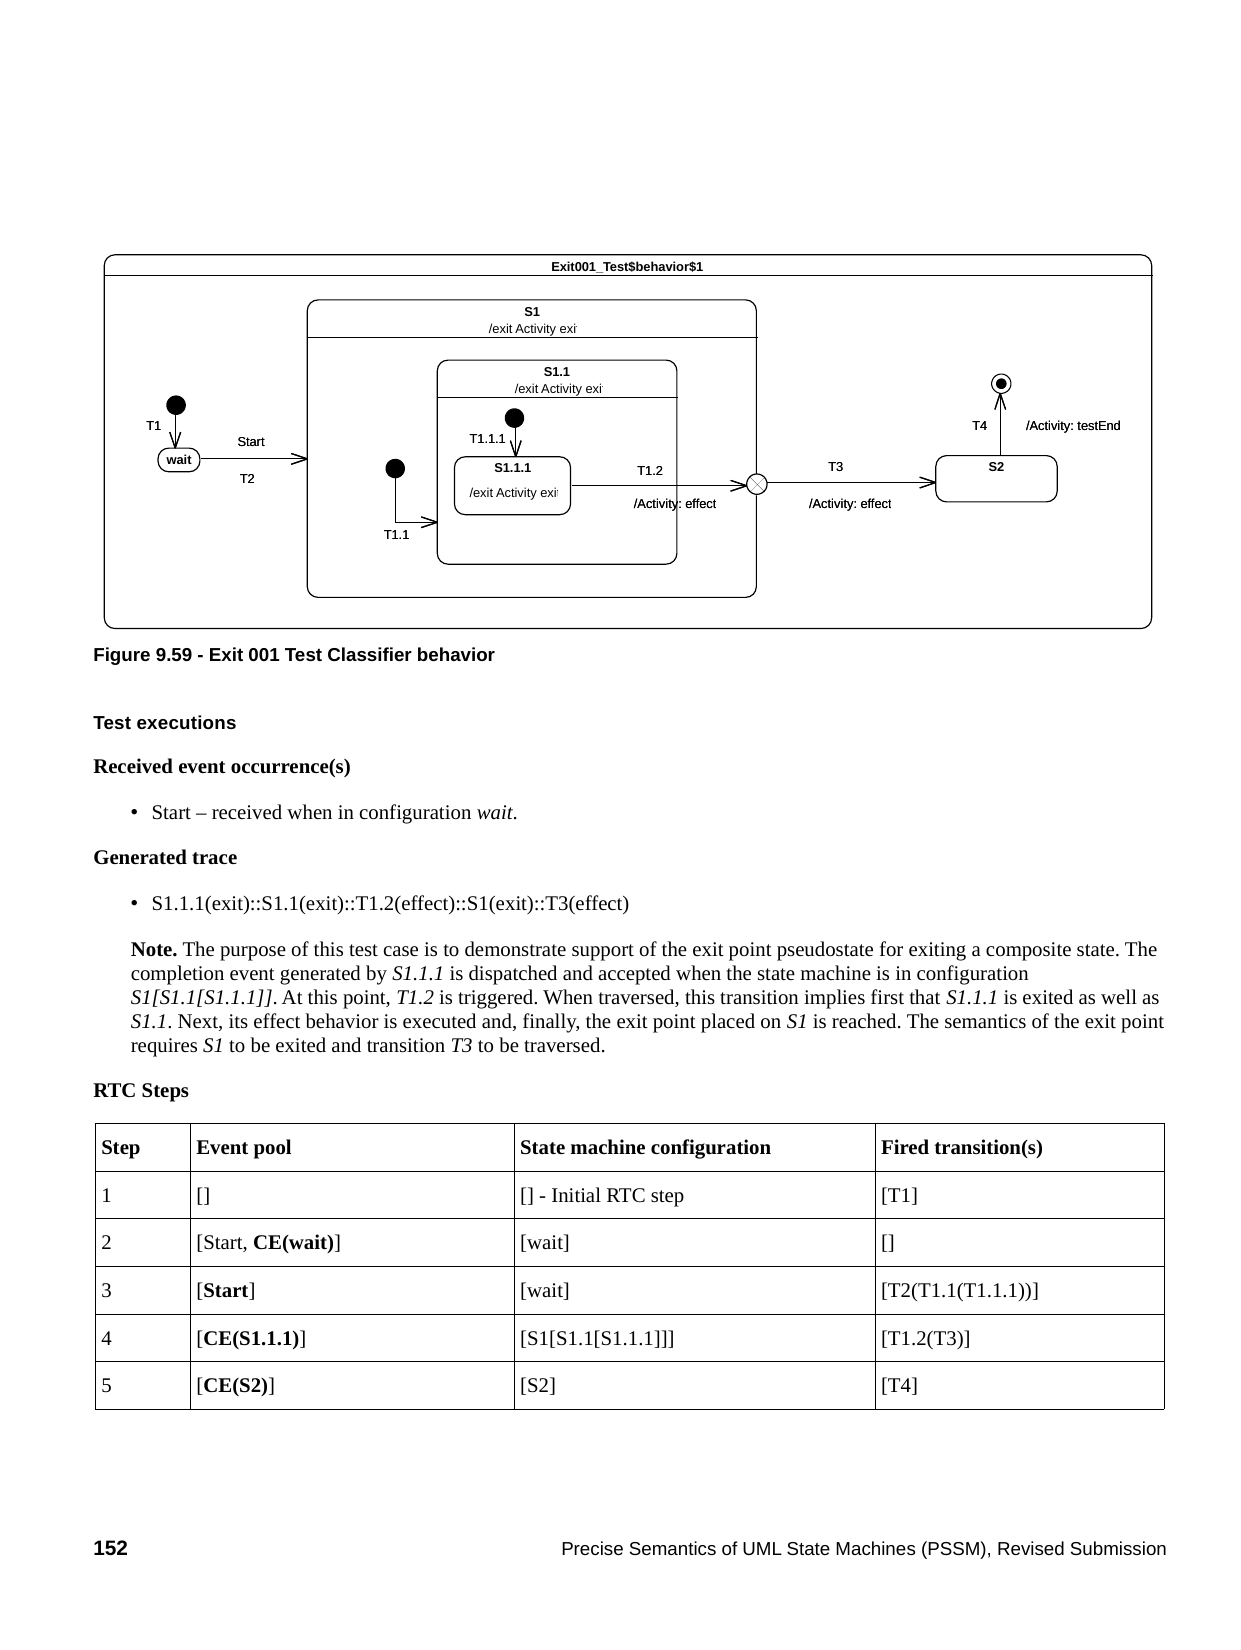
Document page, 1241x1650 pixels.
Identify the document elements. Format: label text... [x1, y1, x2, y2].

table_header [191, 1124, 514, 1171]
table_cell [515, 1362, 875, 1409]
table_cell [96, 1219, 190, 1266]
table_cell [96, 1315, 190, 1361]
table_header [876, 1124, 1164, 1171]
table_cell [876, 1362, 1164, 1409]
text Received event occurrence(s) [93, 754, 1164, 778]
table_cell [191, 1172, 514, 1218]
text RTC Steps [93, 1078, 1164, 1102]
table_cell [96, 1267, 190, 1314]
table_cell [191, 1315, 514, 1361]
table_cell [876, 1219, 1164, 1266]
table_cell [515, 1315, 875, 1361]
table_cell [96, 1362, 190, 1409]
table_cell [191, 1362, 514, 1409]
subtitle Test executions [93, 712, 1164, 733]
table_cell [515, 1172, 875, 1218]
table_cell [876, 1315, 1164, 1361]
text Generated trace [93, 845, 1164, 869]
table_cell [96, 1172, 190, 1218]
table_cell [876, 1267, 1164, 1314]
text Figure 9.59 - Exit 001 Test Classifier behavior [93, 243, 1164, 666]
text Note. The purpose of this test case is to demonstrate support of the exit point pseudostate for exiting a composite state. The completion event generated by S1.1.1 is dispatched and accepted when the state machine is in configuration S1[S1.1[S1.1.1]]. At this point, T1.2 is triggered. When traversed, this transition implies first that S1.1.1 is exited as well as S1.1. Next, its effect behavior is executed and, finally, the exit point placed on S1 is reached. The semantics of the exit point requires S1 to be exited and transition T3 to be traversed. [131, 936, 1164, 1057]
list S1.1.1(exit)::S1.1(exit)::T1.2(effect)::S1(exit)::T3(effect) [131, 890, 1164, 915]
table_cell [515, 1267, 875, 1314]
table_cell [191, 1219, 514, 1266]
list Start – received when in configuration wait. [131, 799, 1164, 824]
table_cell [515, 1219, 875, 1266]
table_cell [876, 1172, 1164, 1218]
table_header [96, 1124, 190, 1171]
table_cell [191, 1267, 514, 1314]
table_header [515, 1124, 875, 1171]
